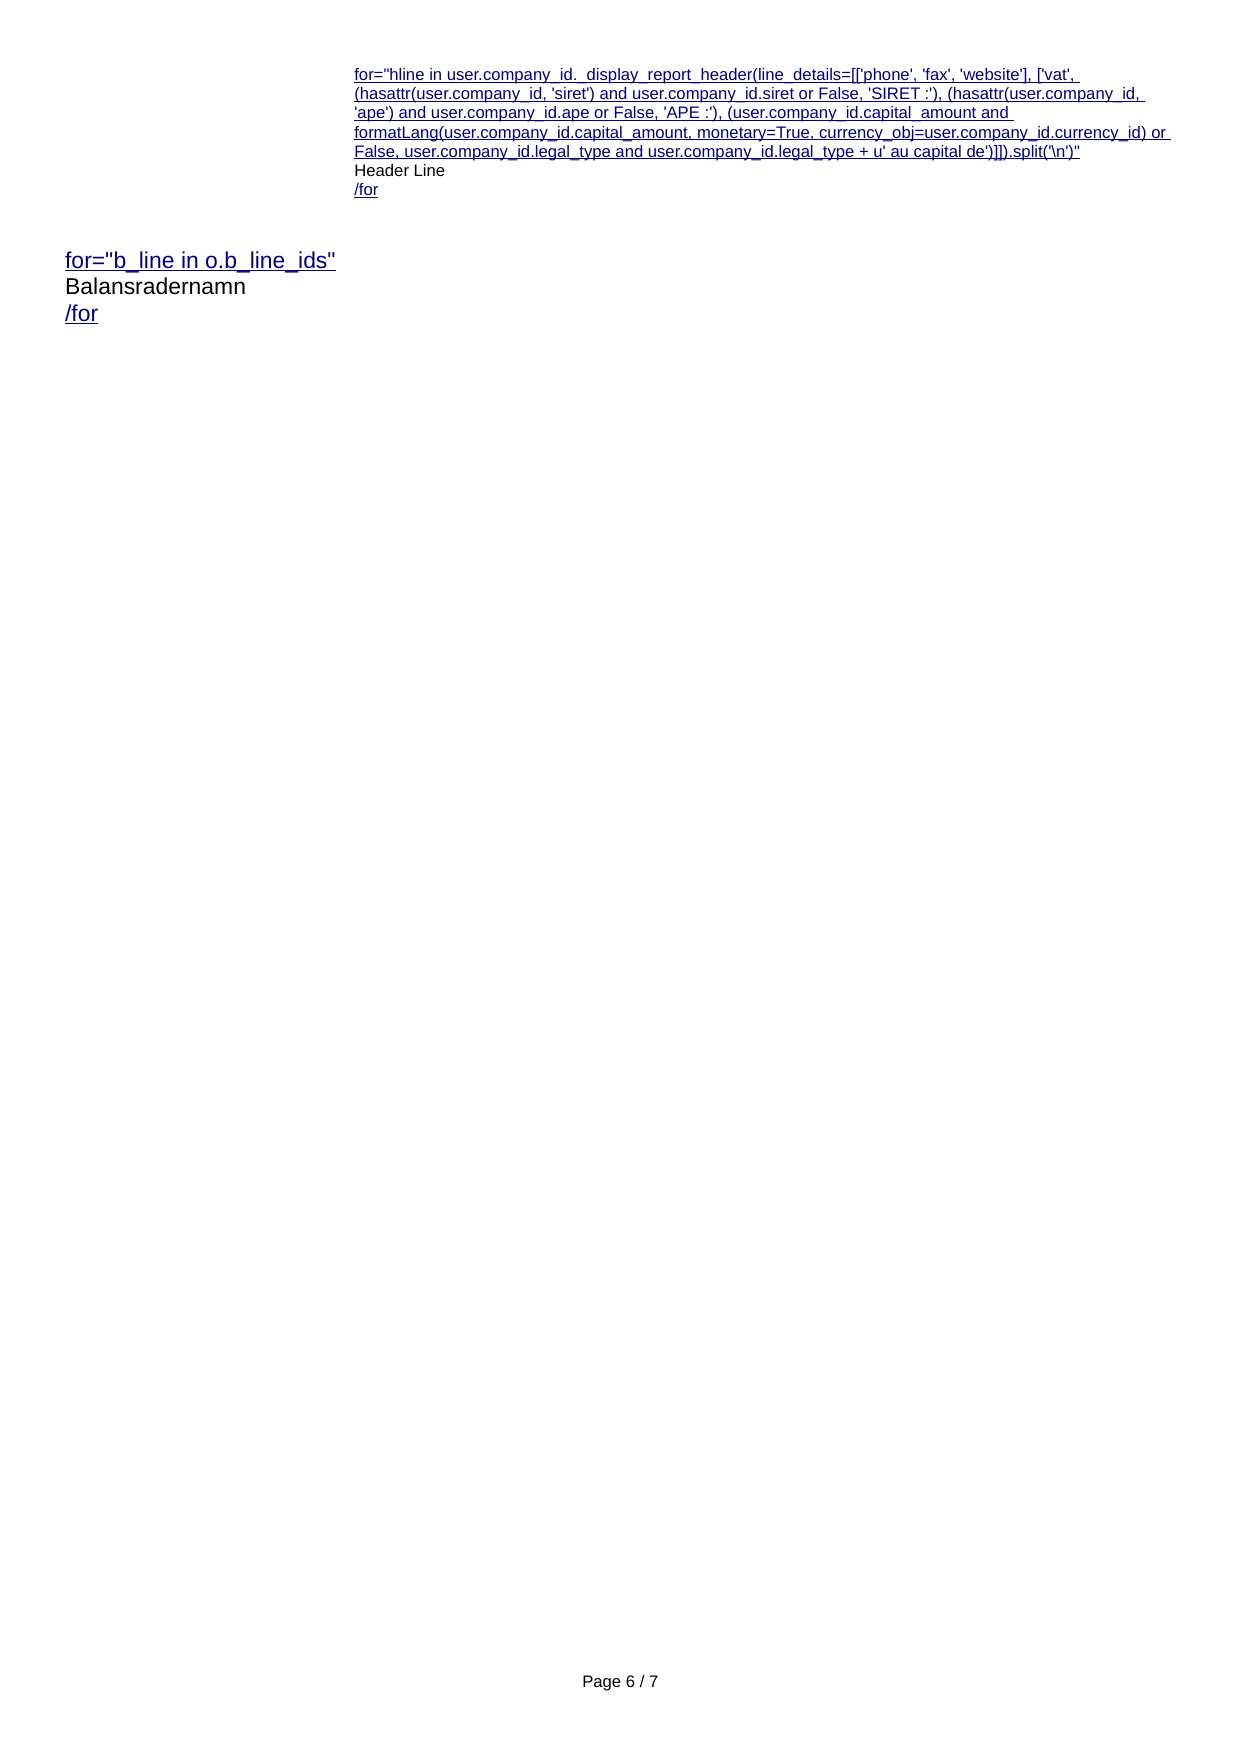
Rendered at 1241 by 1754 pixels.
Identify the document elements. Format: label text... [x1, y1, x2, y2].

text for="b_line in o.b_line_ids" [65, 247, 1175, 273]
text Balansradernamn [65, 273, 1175, 300]
text /for [65, 300, 1175, 326]
